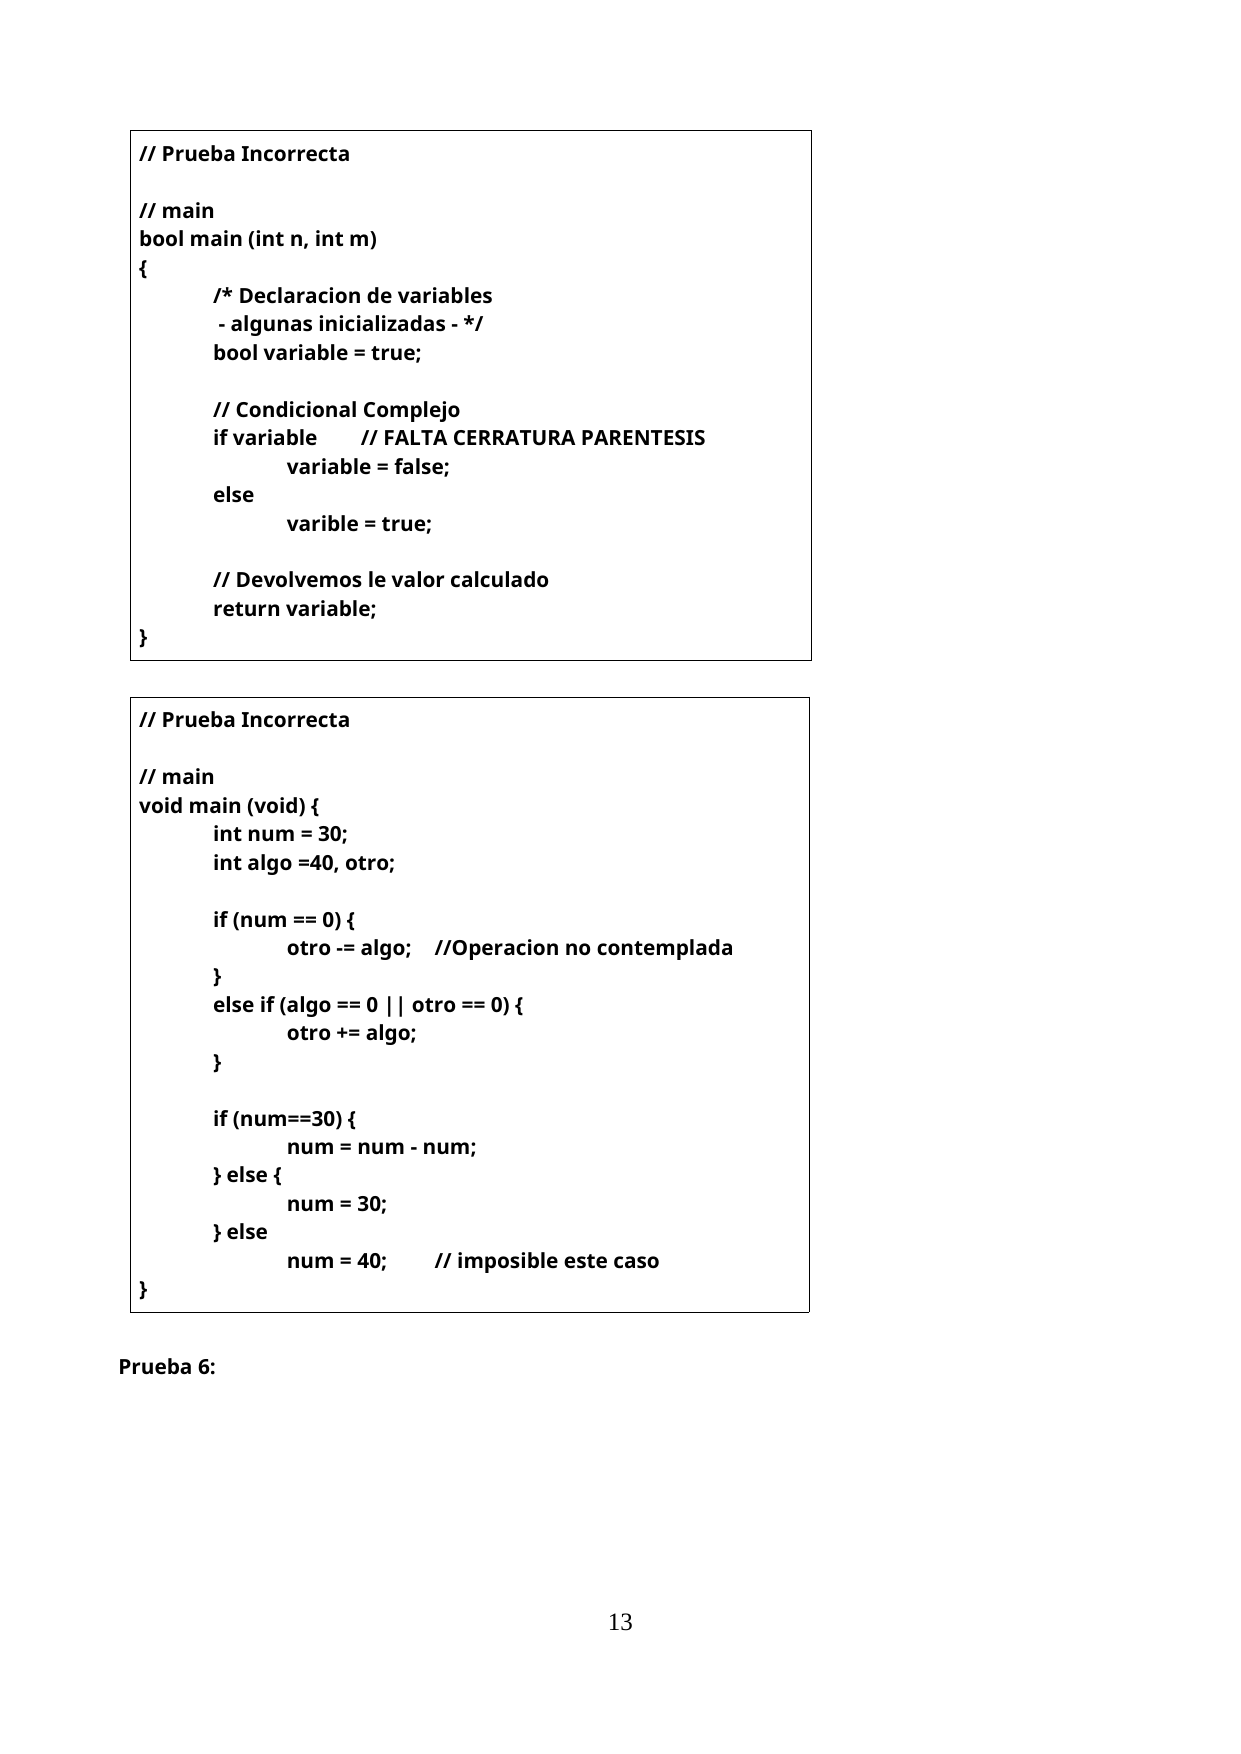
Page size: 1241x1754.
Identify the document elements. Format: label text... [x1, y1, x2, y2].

text num = num - num; [139, 1132, 800, 1161]
text int num = 30; [139, 819, 800, 848]
text // Condicional Complejo [139, 395, 803, 423]
text otro -= algo; //Operacion no contemplada [139, 933, 800, 962]
text if variable // FALTA CERRATURA PARENTESIS [139, 423, 803, 452]
text } [139, 962, 800, 990]
text if (num == 0) { [139, 905, 800, 933]
text // Prueba Incorrecta [139, 139, 803, 167]
text // Devolvemos le valor calculado [139, 566, 803, 594]
text { [139, 253, 803, 281]
text else [139, 480, 803, 509]
text // Prueba Incorrecta [139, 706, 800, 734]
text } else [139, 1217, 800, 1246]
text // main [139, 196, 803, 224]
text int algo =40, otro; [139, 848, 800, 876]
text // main [139, 762, 800, 791]
text otro += algo; [139, 1018, 800, 1047]
text else if (algo == 0 || otro == 0) { [139, 990, 800, 1018]
text Prueba 6: [118, 1352, 1122, 1381]
text bool main (int n, int m) [139, 224, 803, 253]
text num = 40; // imposible este caso [139, 1246, 800, 1274]
text void main (void) { [139, 791, 800, 819]
text } [139, 622, 803, 651]
text /* Declaracion de variables [139, 281, 803, 309]
text variable = false; [139, 452, 803, 480]
text } [139, 1047, 800, 1075]
text return variable; [139, 594, 803, 622]
text if (num==30) { [139, 1104, 800, 1132]
text bool variable = true; [139, 338, 803, 366]
text } else { [139, 1161, 800, 1189]
text num = 30; [139, 1189, 800, 1217]
text - algunas inicializadas - */ [139, 309, 803, 338]
text } [139, 1274, 800, 1303]
text varible = true; [139, 509, 803, 537]
